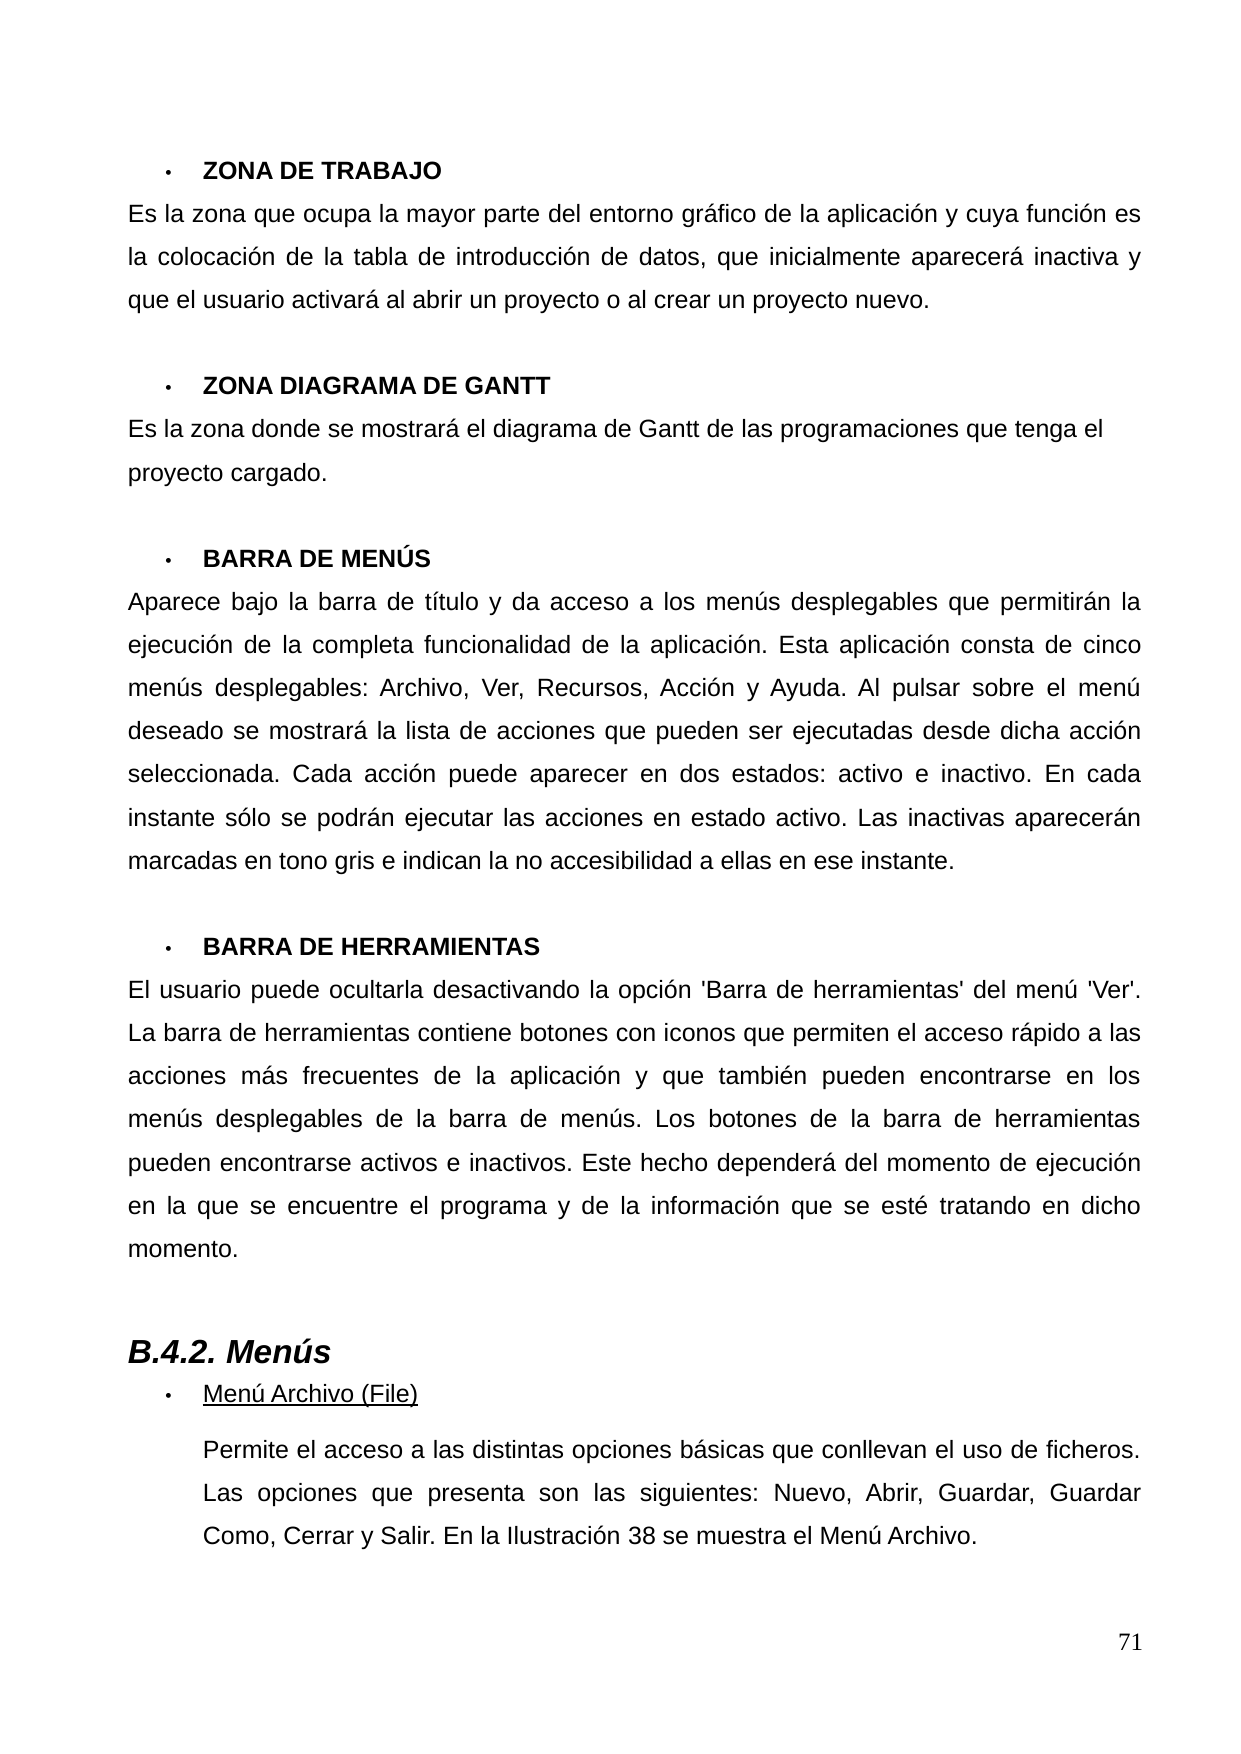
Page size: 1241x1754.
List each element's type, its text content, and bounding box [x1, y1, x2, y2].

list ZONA DE TRABAJO [165, 156, 1143, 184]
list Permite el acceso a las distintas opciones básicas que conllevan el uso de ficheros. Las opciones que presenta son las siguientes: Nuevo, Abrir, Guardar, Guardar Como, Cerrar y Salir. En la Ilustración 38 se muestra el Menú Archivo. [165, 1435, 1143, 1550]
subtitle Menús [128, 1332, 1143, 1370]
text proyecto cargado. [128, 457, 1143, 486]
text Es la zona que ocupa la mayor parte del entorno gráfico de la aplicación y cuya función es la colocación de la tabla de introducción de datos, que inicialmente aparecerá inactiva y que el usuario activará al abrir un proyecto o al crear un proyecto nuevo. [128, 199, 1143, 314]
list Menú Archivo (File) [165, 1379, 1143, 1408]
list BARRA DE HERRAMIENTAS [165, 932, 1143, 961]
text El usuario puede ocultarla desactivando la opción 'Barra de herramientas' del menú 'Ver'. La barra de herramientas contiene botones con iconos que permiten el acceso rápido a las acciones más frecuentes de la aplicación y que también pueden encontrarse en los menús desplegables de la barra de menús. Los botones de la barra de herramientas pueden encontrarse activos e inactivos. Este hecho dependerá del momento de ejecución en la que se encuentre el programa y de la información que se esté tratando en dicho momento. [128, 975, 1143, 1262]
list ZONA DIAGRAMA DE GANTT [165, 371, 1143, 400]
list BARRA DE MENÚS [165, 544, 1143, 572]
text Aparece bajo la barra de título y da acceso a los menús desplegables que permitirán la ejecución de la completa funcionalidad de la aplicación. Esta aplicación consta de cinco menús desplegables: Archivo, Ver, Recursos, Acción y Ayuda. Al pulsar sobre el menú deseado se mostrará la lista de acciones que pueden ser ejecutadas desde dicha acción seleccionada. Cada acción puede aparecer en dos estados: activo e inactivo. En cada instante sólo se podrán ejecutar las acciones en estado activo. Las inactivas aparecerán marcadas en tono gris e indican la no accesibilidad a ellas en ese instante. [128, 587, 1143, 874]
text Es la zona donde se mostrará el diagrama de Gantt de las programaciones que tenga el [128, 414, 1143, 443]
